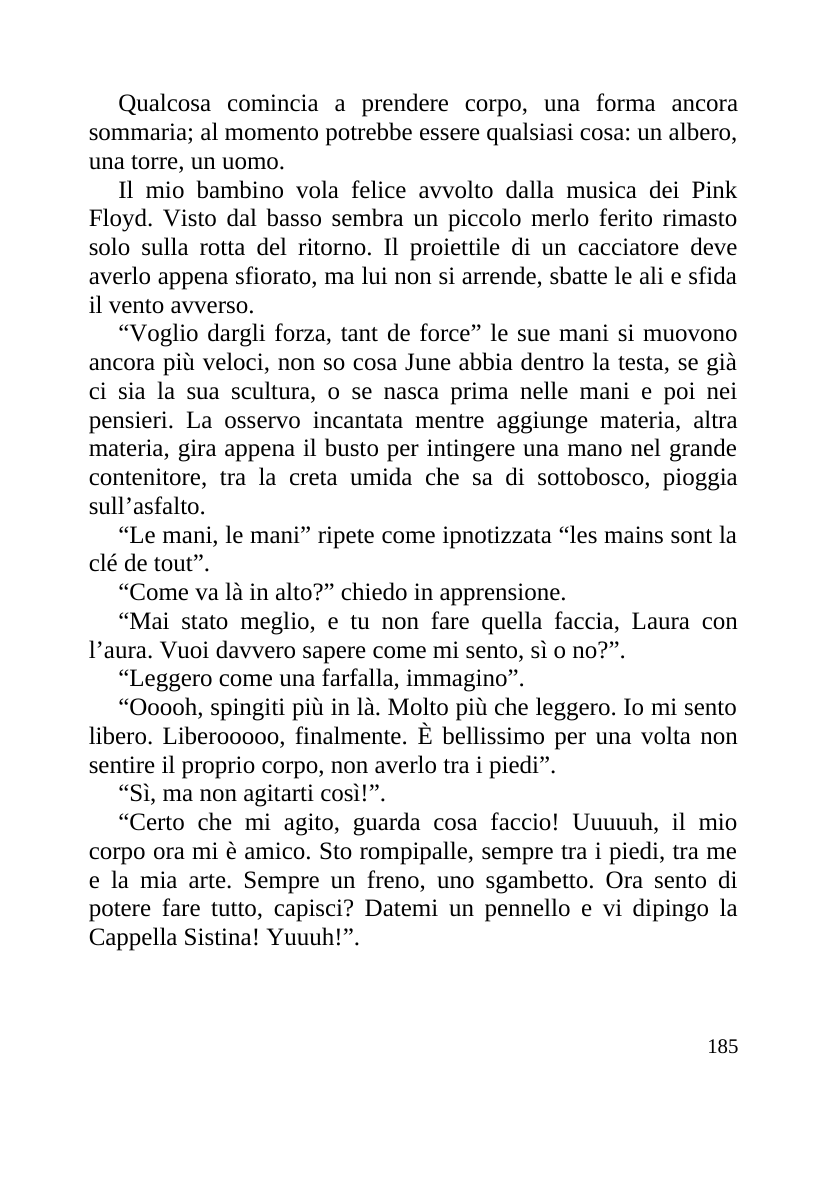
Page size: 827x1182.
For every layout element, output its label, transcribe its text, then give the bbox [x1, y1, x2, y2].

text “Mai stato meglio, e tu non fare quella faccia, Laura con l’aura. Vuoi davvero sapere come mi sento, sì o no?”. [88, 606, 738, 663]
text Il mio bambino vola felice avvolto dalla musica dei Pink Floyd. Visto dal basso sembra un piccolo merlo ferito rimasto solo sulla rotta del ritorno. Il proiettile di un cacciatore deve averlo appena sfiorato, ma lui non si arrende, sbatte le ali e sfida il vento avverso. [88, 175, 738, 318]
text “Certo che mi agito, guarda cosa faccio! Uuuuuh, il mio corpo ora mi è amico. Sto rompipalle, sempre tra i piedi, tra me e la mia arte. Sempre un freno, uno sgambetto. Ora sento di potere fare tutto, capisci? Datemi un pennello e vi dipingo la Cappella Sistina! Yuuuh!”. [88, 807, 738, 951]
text “Le mani, le mani” ripete come ipnotizzata “les mains sont la clé de tout”. [88, 520, 738, 577]
text “Leggero come una farfalla, immagino”. [88, 663, 738, 692]
text Qualcosa comincia a prendere corpo, una forma ancora sommaria; al momento potrebbe essere qualsiasi cosa: un albero, una torre, un uomo. [88, 88, 738, 175]
text “Sì, ma non agitarti così!”. [88, 778, 738, 807]
text “Voglio dargli forza, tant de force” le sue mani si muovono ancora più veloci, non so cosa June abbia dentro la testa, se già ci sia la sua scultura, o se nasca prima nelle mani e poi nei pensieri. La osservo incantata mentre aggiunge materia, altra materia, gira appena il busto per intingere una mano nel grande contenitore, tra la creta umida che sa di sottobosco, pioggia sull’asfalto. [88, 318, 738, 520]
text “Come va là in alto?” chiedo in apprensione. [88, 577, 738, 606]
text “Ooooh, spingiti più in là. Molto più che leggero. Io mi sento libero. Liberooooo, finalmente. è bellissimo per una volta non sentire il proprio corpo, non averlo tra i piedi”. [88, 692, 738, 778]
